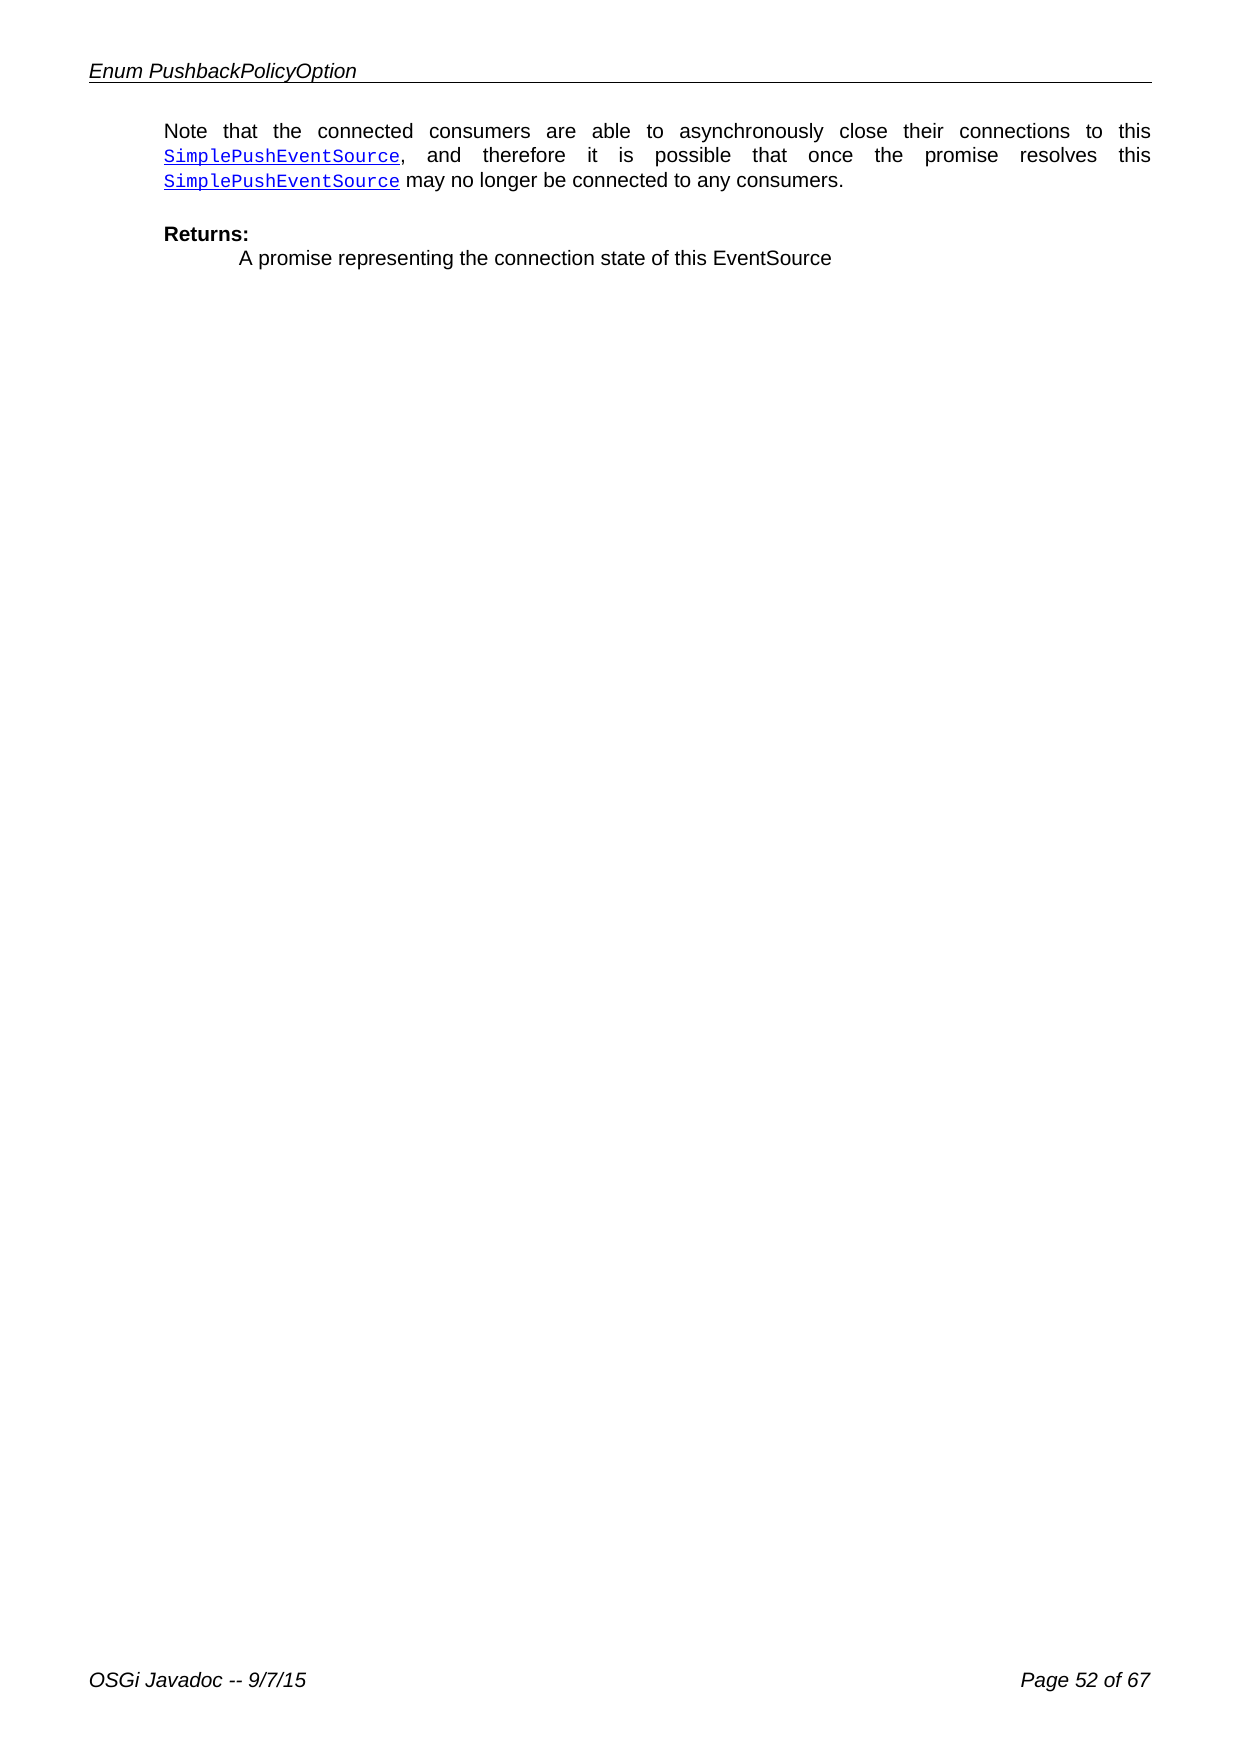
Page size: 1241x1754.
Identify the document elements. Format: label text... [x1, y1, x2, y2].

text A promise representing the connection state of this EventSource [238, 246, 1152, 270]
text Note that the connected consumers are able to asynchronously close their connections to this SimplePushEventSource, and therefore it is possible that once the promise resolves this SimplePushEventSource may no longer be connected to any consumers. [163, 118, 1152, 193]
text Returns: [163, 222, 1152, 246]
